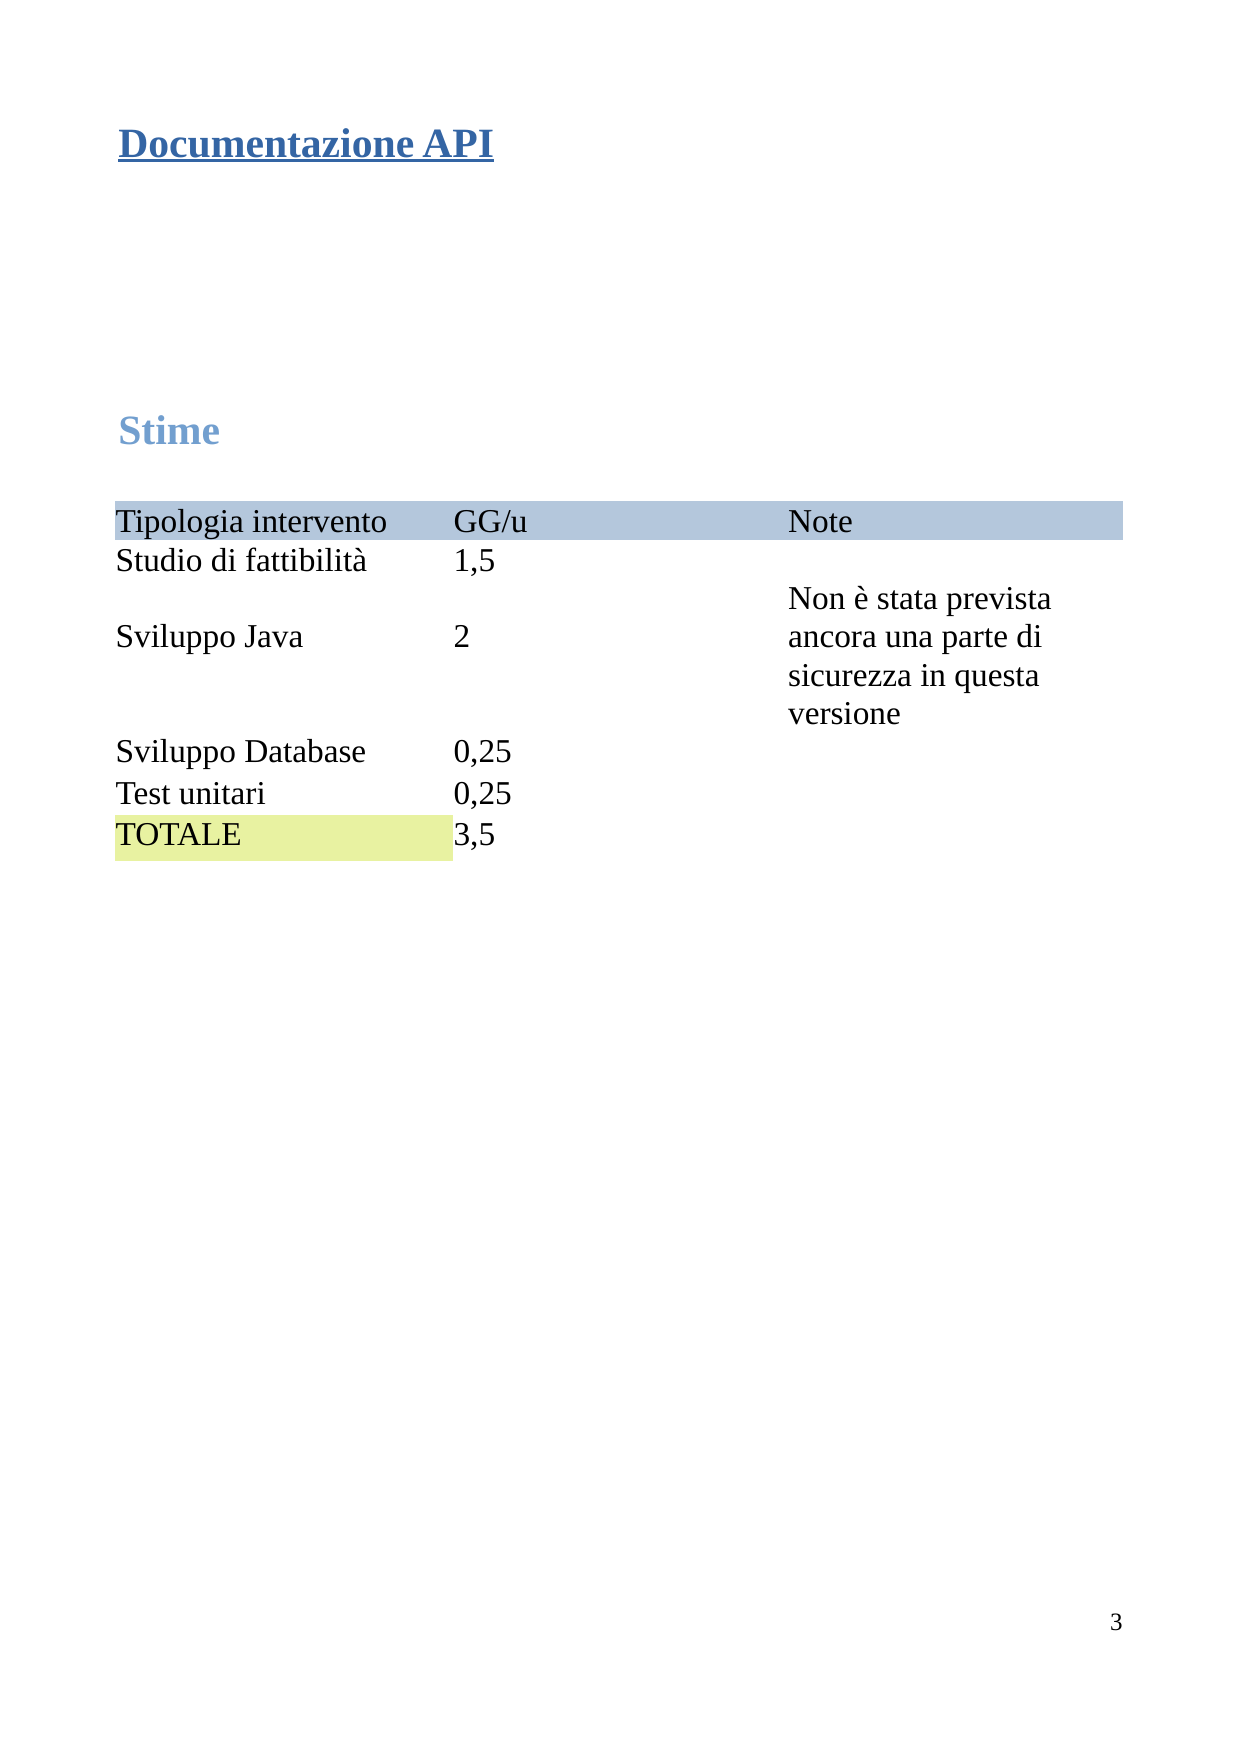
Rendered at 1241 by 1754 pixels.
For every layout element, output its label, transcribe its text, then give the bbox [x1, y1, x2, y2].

table_cell [788, 540, 1123, 578]
table_cell Sviluppo Database [115, 731, 453, 773]
table_cell TOTALE [115, 815, 453, 861]
table_cell Non è stata prevista ancora una parte di sicurezza in questa versione [788, 578, 1123, 731]
table_cell 3,5 [453, 815, 788, 861]
text Documentazione API [118, 118, 1122, 166]
text Stime [118, 406, 1122, 453]
table_header Note [788, 501, 1123, 540]
table_cell [788, 773, 1123, 814]
table_header Tipologia intervento [115, 501, 453, 540]
table_cell 0,25 [453, 773, 788, 814]
table_header GG/u [453, 501, 788, 540]
table_cell 2 [453, 578, 788, 731]
table_cell 1,5 [453, 540, 788, 578]
table_cell Sviluppo Java [115, 578, 453, 731]
table_cell [788, 815, 1123, 861]
table_cell Test unitari [115, 773, 453, 814]
table_cell [788, 731, 1123, 773]
table_cell Studio di fattibilità [115, 540, 453, 578]
table_cell 0,25 [453, 731, 788, 773]
